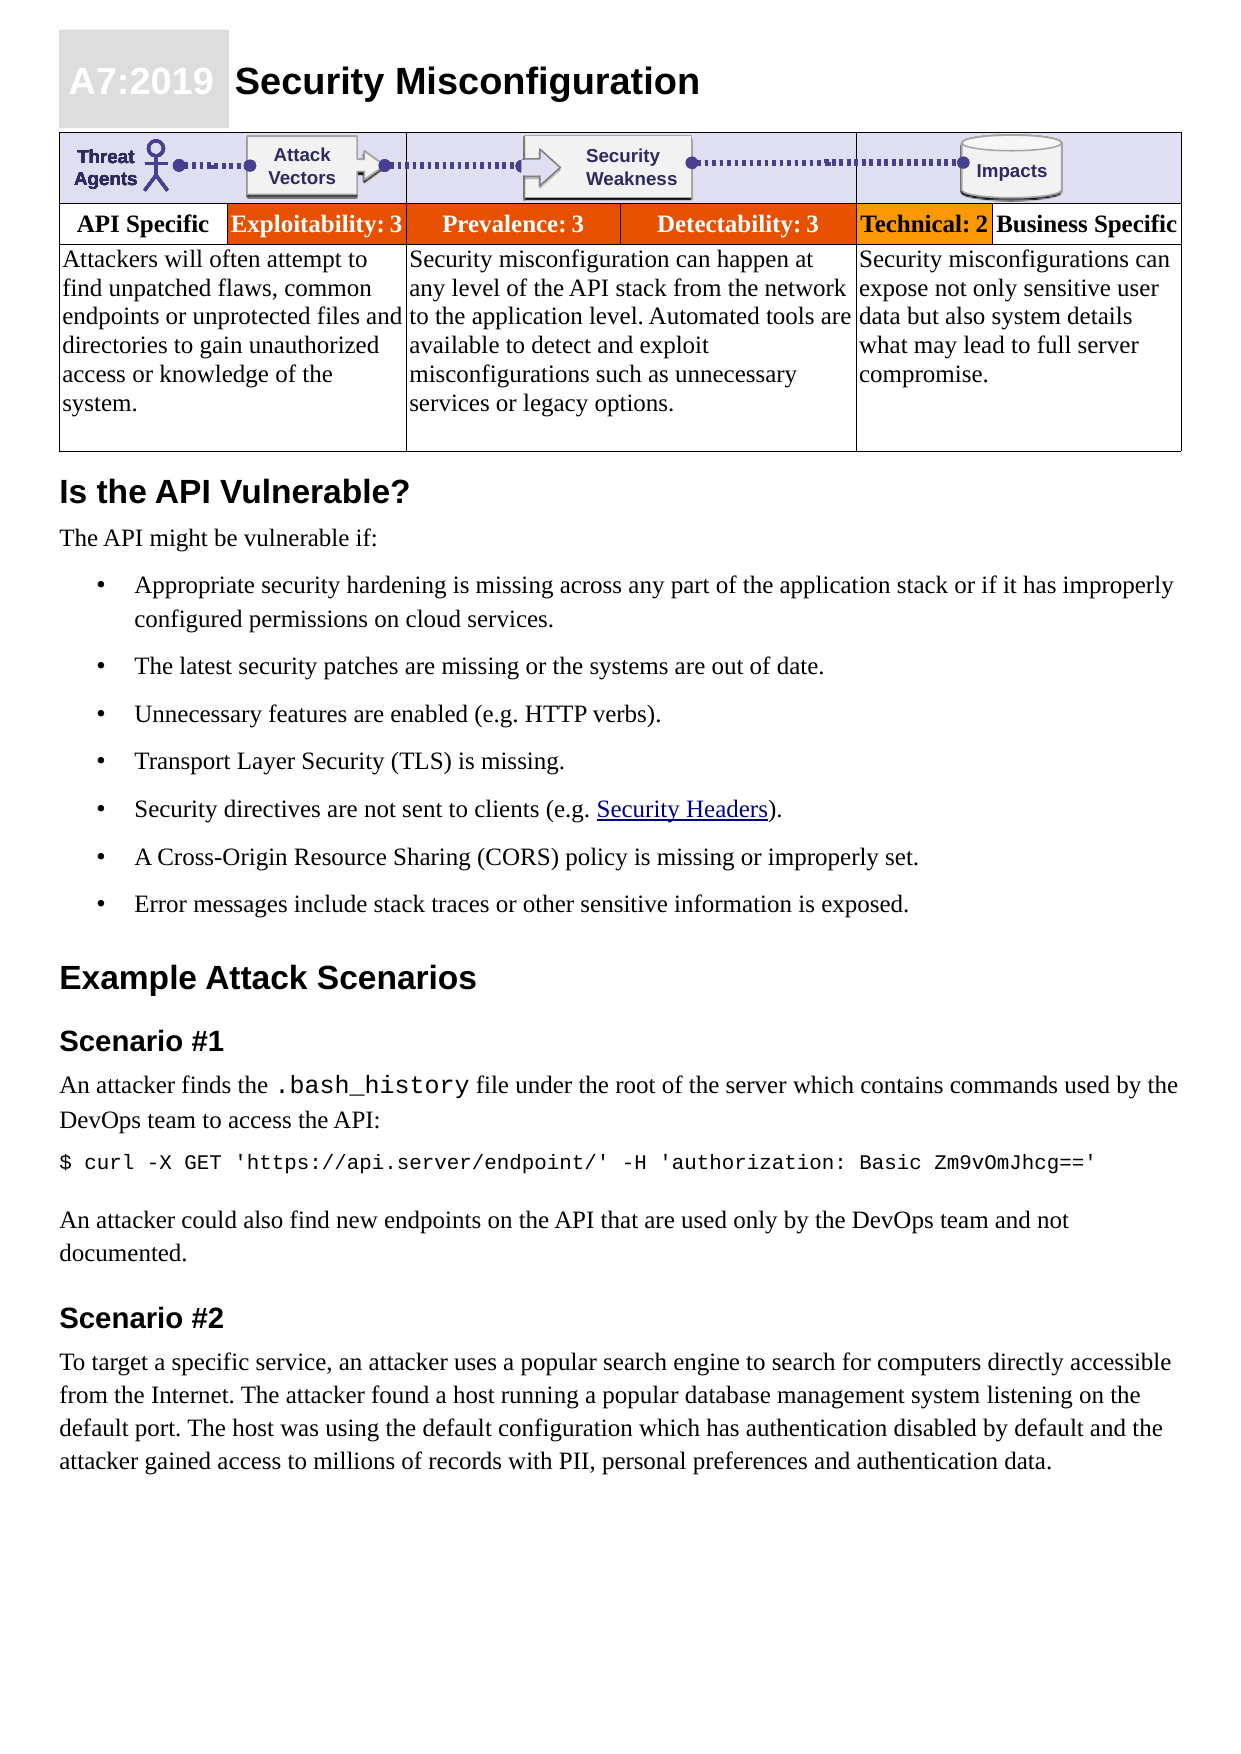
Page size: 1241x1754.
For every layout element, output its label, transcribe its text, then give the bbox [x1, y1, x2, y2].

text To target a specific service, an attacker uses a popular search engine to search for computers directly accessible from the Internet. The attacker found a host running a popular database management system listening on the default port. The host was using the default configuration which has authentication disabled by default and the attacker gained access to millions of records with PII, personal preferences and authentication data. [59, 1347, 1181, 1475]
text An attacker could also find new endpoints on the API that are used only by the DevOps team and not documented. [59, 1206, 1181, 1267]
table_cell Exploitability: 3 [228, 204, 406, 244]
subtitle Example Attack Scenarios [59, 958, 1181, 996]
table_cell Security misconfiguration can happen at any level of the API stack from the network to the application level. Automated tools are available to detect and exploit misconfigurations such as unnecessary services or legacy options. [407, 245, 856, 451]
list The latest security patches are missing or the systems are out of date. [97, 651, 1181, 680]
text $ curl -X GET 'https://api.server/endpoint/' -H 'authorization: Basic Zm9vOmJhcg==' [59, 1152, 1181, 1176]
table_header [60, 133, 227, 203]
text The API might be vulnerable if: [59, 523, 1181, 552]
list Unnecessary features are enabled (e.g. HTTP verbs). [97, 699, 1181, 728]
table_cell Detectability: 3 [621, 204, 856, 244]
table_cell Technical: 2 [857, 204, 992, 244]
text An attacker finds the .bash_history file under the root of the server which contains commands used by the DevOps team to access the API: [59, 1070, 1181, 1133]
subtitle Is the API Vulnerable? [59, 472, 1181, 511]
table_header [227, 133, 406, 203]
table_cell Prevalence: 3 [407, 204, 620, 244]
table_cell Attackers will often attempt to find unpatched flaws, common endpoints or unprotected files and directories to gain unauthorized access or knowledge of the system. [60, 245, 406, 451]
table_header [620, 133, 856, 203]
subtitle Scenario #1 [59, 1023, 1181, 1057]
list Security directives are not sent to clients (e.g. Security Headers). [97, 794, 1181, 823]
table_header [857, 133, 992, 203]
table_cell Security misconfigurations can expose not only sensitive user data but also system details what may lead to full server compromise. [857, 245, 1181, 451]
table_header [992, 133, 1181, 203]
subtitle Scenario #2 [59, 1301, 1181, 1334]
list Transport Layer Security (TLS) is missing. [97, 746, 1181, 775]
table_cell Business Specific [993, 204, 1181, 244]
table_cell API Specific [60, 204, 227, 244]
list A Cross-Origin Resource Sharing (CORS) policy is missing or improperly set. [97, 842, 1181, 870]
list Appropriate security hardening is missing across any part of the application stack or if it has improperly configured permissions on cloud services. [97, 571, 1181, 632]
list Error messages include stack traces or other sensitive information is exposed. [97, 889, 1181, 918]
table_header [407, 133, 620, 203]
